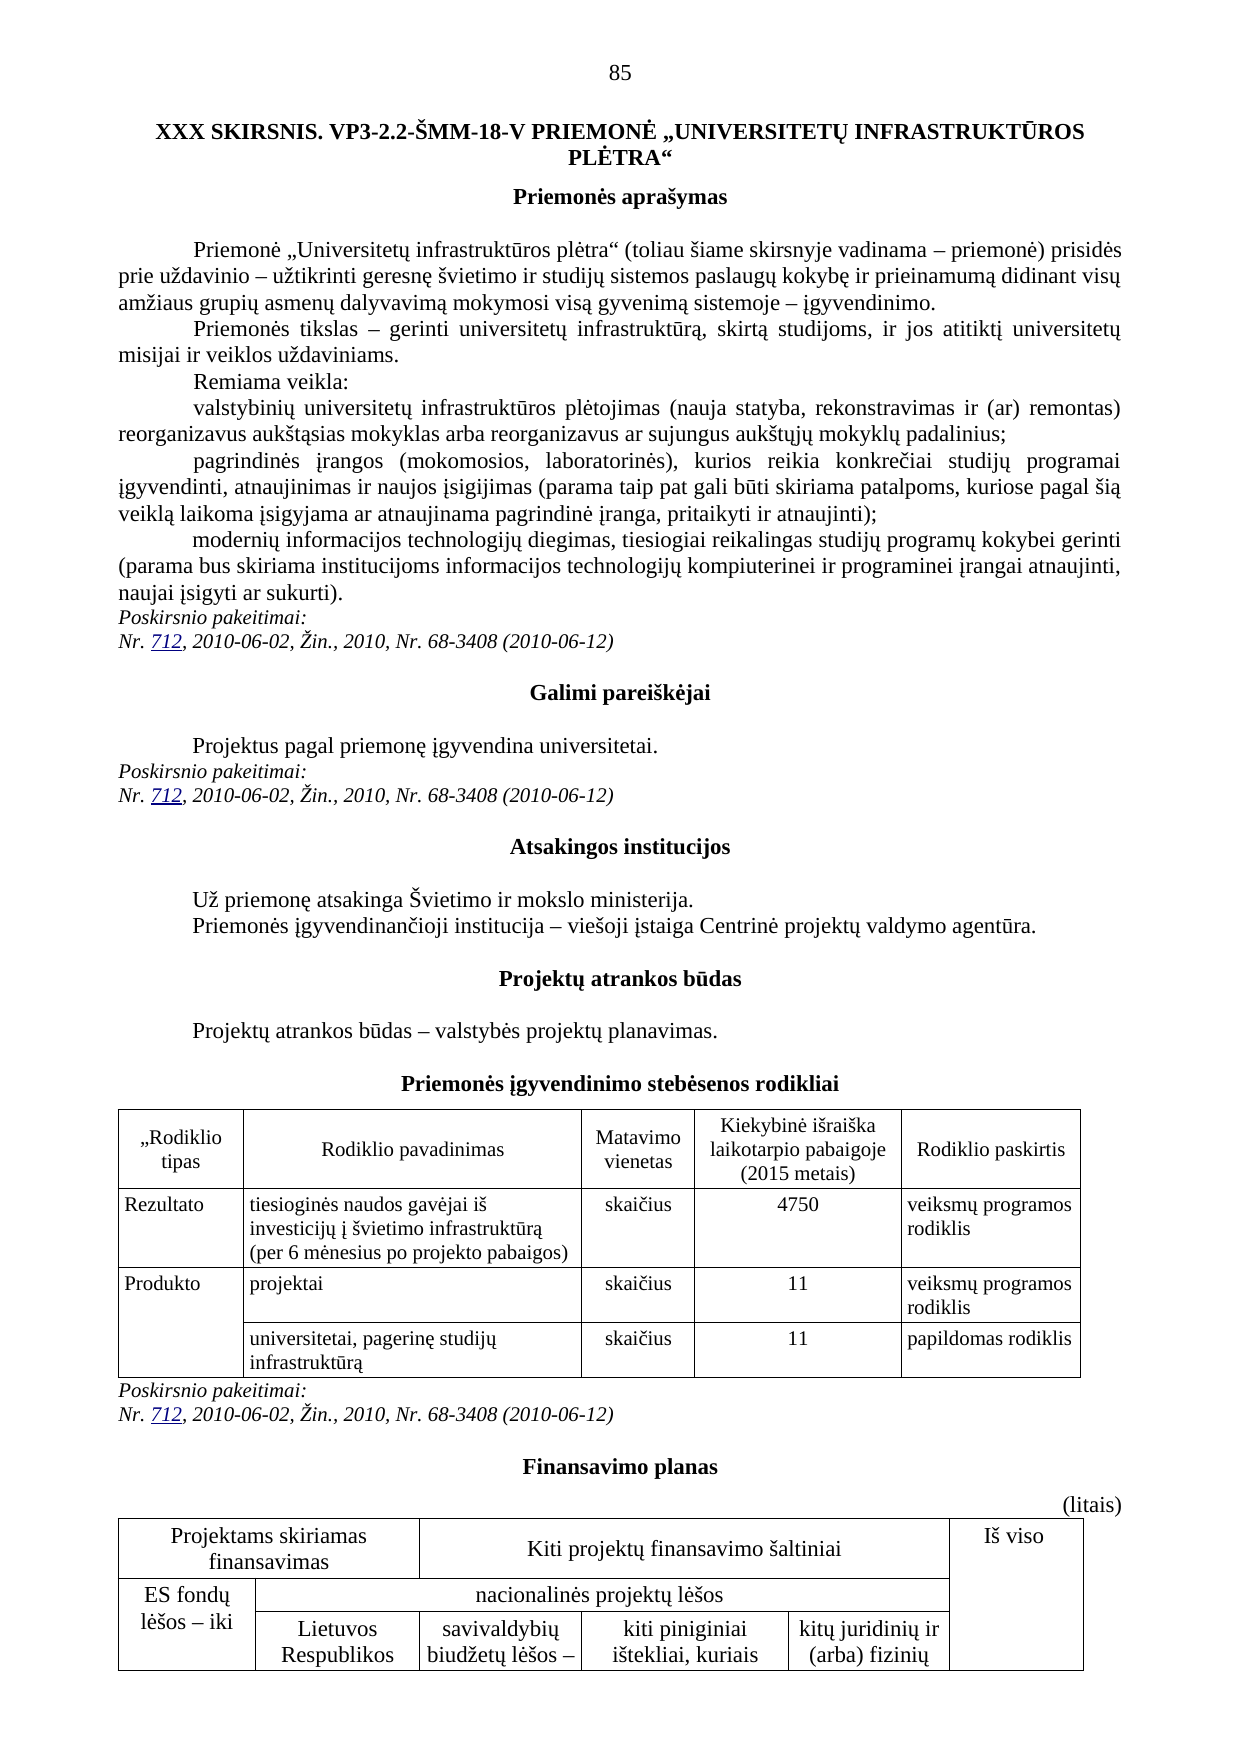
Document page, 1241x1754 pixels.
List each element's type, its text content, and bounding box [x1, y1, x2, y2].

table_cell ES fondų lėšos – iki [119, 1579, 255, 1670]
table_cell skaičius [582, 1268, 694, 1322]
text Poskirsnio pakeitimai: [118, 1378, 1122, 1402]
table_cell skaičius [582, 1189, 694, 1267]
text Nr. 712, 2010-06-02, Žin., 2010, Nr. 68-3408 (2010-06-12) [118, 783, 1122, 807]
table_header Kiekybinė išraiška laikotarpio pabaigoje (2015 metais) [695, 1110, 901, 1188]
table_cell savivaldybių biudžetų lėšos – [420, 1612, 581, 1670]
text Finansavimo planas [118, 1453, 1122, 1479]
text Poskirsnio pakeitimai: [118, 605, 1122, 629]
table_header Matavimo vienetas [582, 1110, 694, 1188]
text Priemonės tikslas – gerinti universitetų infrastruktūrą, skirtą studijoms, ir jos atitiktį universitetų misijai ir veiklos uždaviniams. [118, 315, 1122, 368]
text Už priemonę atsakinga Švietimo ir mokslo ministerija. [118, 886, 1122, 912]
text Nr. 712, 2010-06-02, Žin., 2010, Nr. 68-3408 (2010-06-12) [118, 1402, 1122, 1426]
text Galimi pareiškėjai [118, 679, 1122, 706]
table_cell tiesioginės naudos gavėjai iš investicijų į švietimo infrastruktūrą (per 6 mėnesius po projekto pabaigos) [244, 1189, 581, 1267]
text Priemonės įgyvendinimo stebėsenos rodikliai [118, 1070, 1122, 1097]
table_cell kitų juridinių ir (arba) fizinių [789, 1612, 949, 1670]
table_cell papildomas rodiklis [902, 1323, 1080, 1377]
table_header Projektams skiriamas finansavimas [119, 1519, 419, 1577]
table_header Rodiklio paskirtis [902, 1110, 1080, 1188]
table_cell Rezultato [119, 1189, 243, 1267]
table_header Iš viso [950, 1519, 1083, 1670]
table_header Kiti projektų finansavimo šaltiniai [420, 1519, 949, 1577]
text (litais) [118, 1492, 1122, 1518]
table_cell skaičius [582, 1323, 694, 1377]
text Poskirsnio pakeitimai: [118, 758, 1122, 783]
table_cell universitetai, pagerinę studijų infrastruktūrą [244, 1323, 581, 1377]
table_header „Rodiklio tipas [119, 1110, 243, 1188]
table_cell 11 [695, 1323, 901, 1377]
table_header Rodiklio pavadinimas [244, 1110, 581, 1188]
text Projektų atrankos būdas [118, 965, 1122, 991]
text modernių informacijos technologijų diegimas, tiesiogiai reikalingas studijų programų kokybei gerinti (parama bus skiriama institucijoms informacijos technologijų kompiuterinei ir programinei įrangai atnaujinti, naujai įsigyti ar sukurti). [118, 526, 1122, 605]
table_cell projektai [244, 1268, 581, 1322]
table_cell 11 [695, 1268, 901, 1322]
text Atsakingos institucijos [118, 833, 1122, 859]
text Remiama veikla: [118, 368, 1122, 394]
table_cell veiksmų programos rodiklis [902, 1189, 1080, 1267]
table_cell 4750 [695, 1189, 901, 1267]
table_cell veiksmų programos rodiklis [902, 1268, 1080, 1322]
table_cell kiti piniginiai ištekliai, kuriais [582, 1612, 788, 1670]
table_cell nacionalinės projektų lėšos [256, 1579, 949, 1611]
table_cell Produkto [119, 1268, 243, 1377]
text Projektų atrankos būdas – valstybės projektų planavimas. [118, 1017, 1122, 1044]
text Projektus pagal priemonę įgyvendina universitetai. [118, 732, 1122, 758]
text pagrindinės įrangos (mokomosios, laboratorinės), kurios reikia konkrečiai studijų programai įgyvendinti, atnaujinimas ir naujos įsigijimas (parama taip pat gali būti skiriama patalpoms, kuriose pagal šią veiklą laikoma įsigyjama ar atnaujinama pagrindinė įranga, pritaikyti ir atnaujinti); [118, 447, 1122, 526]
table_cell Lietuvos Respublikos [256, 1612, 419, 1670]
text Priemonės įgyvendinančioji institucija – viešoji įstaiga Centrinė projektų valdymo agentūra. [118, 912, 1122, 938]
text Priemonės aprašymas [118, 183, 1122, 210]
text valstybinių universitetų infrastruktūros plėtojimas (nauja statyba, rekonstravimas ir (ar) remontas) reorganizavus aukštąsias mokyklas arba reorganizavus ar sujungus aukštųjų mokyklų padalinius; [118, 394, 1122, 447]
text Nr. 712, 2010-06-02, Žin., 2010, Nr. 68-3408 (2010-06-12) [118, 629, 1122, 653]
text Priemonė „Universitetų infrastruktūros plėtra“ (toliau šiame skirsnyje vadinama – priemonė) prisidės prie uždavinio – užtikrinti geresnę švietimo ir studijų sistemos paslaugų kokybę ir prieinamumą didinant visų amžiaus grupių asmenų dalyvavimą mokymosi visą gyvenimą sistemoje – įgyvendinimo. [118, 236, 1122, 315]
text XXX SKIRSNIS. VP3-2.2-ŠMM-18-V PRIEMONĖ „UNIVERSITETŲ INFRASTRUKTŪROS PLĖTRA“ [118, 118, 1122, 171]
